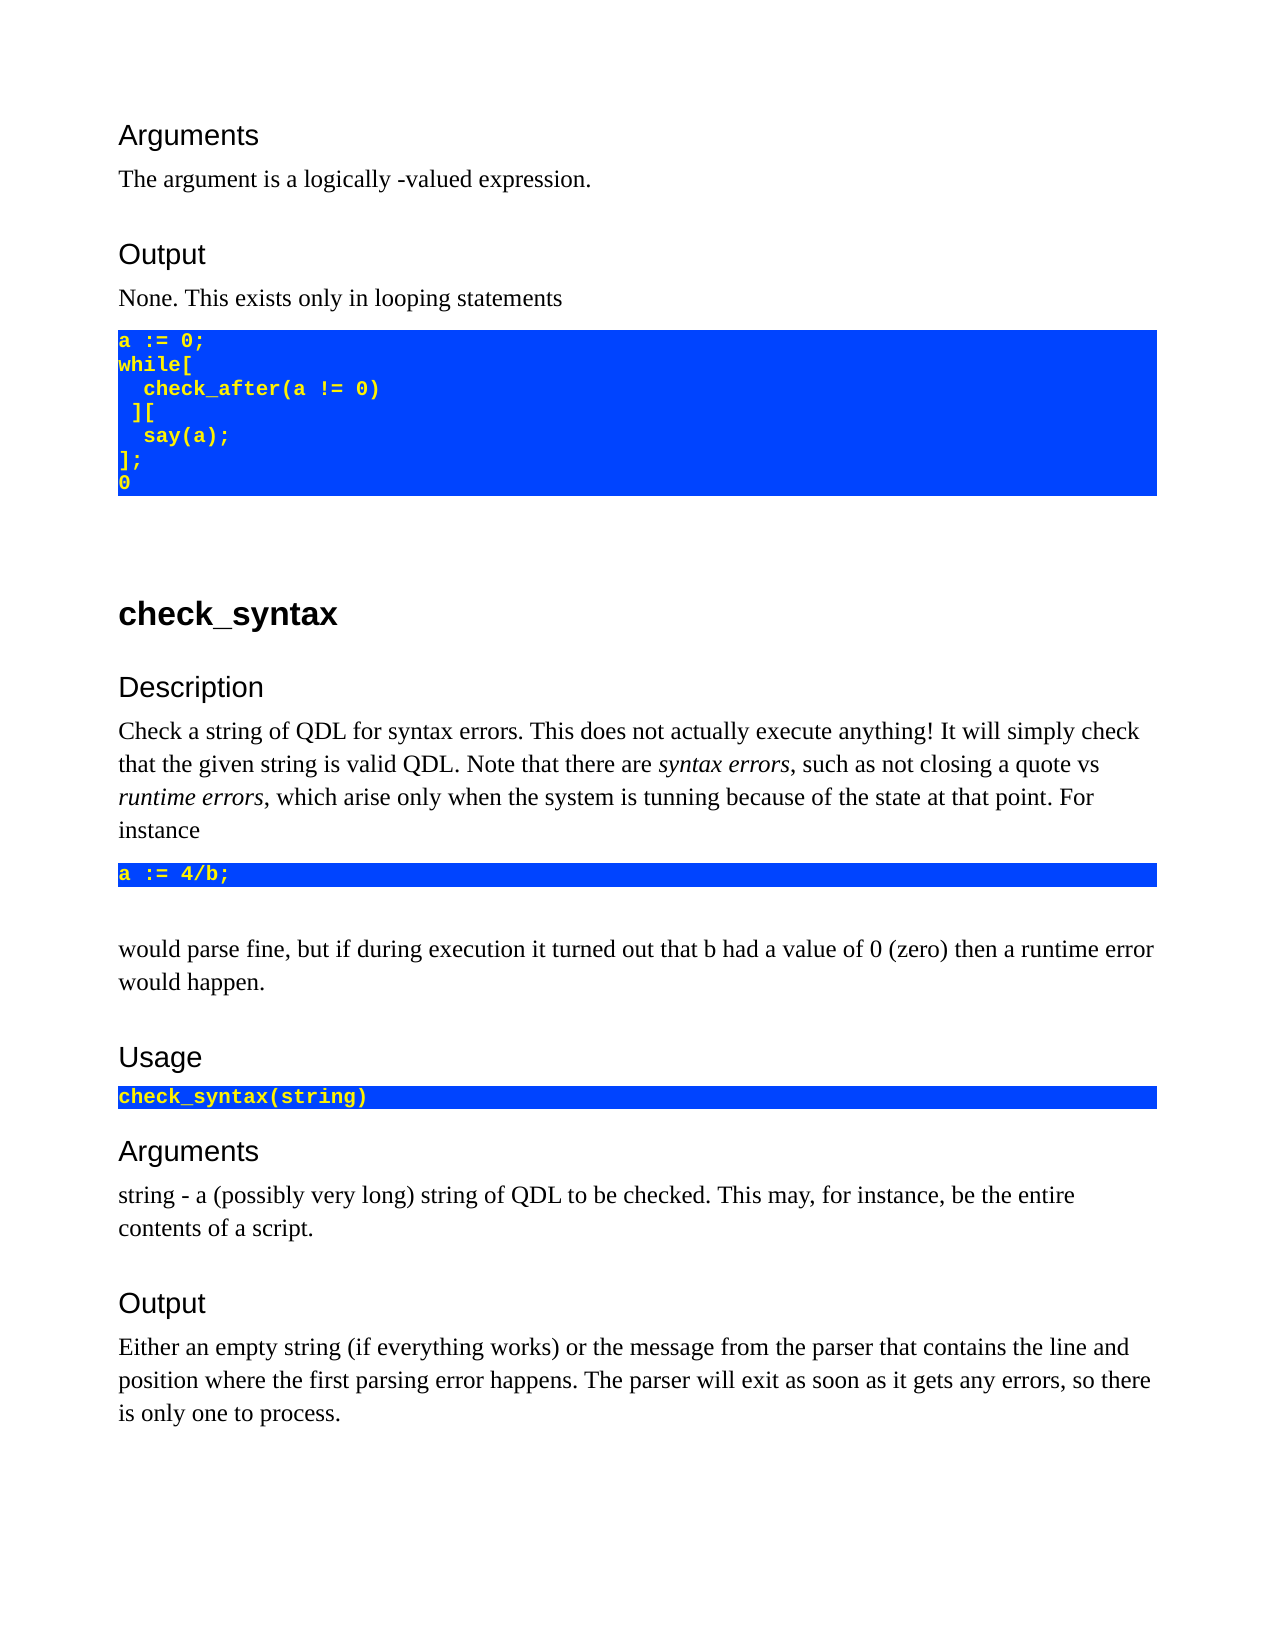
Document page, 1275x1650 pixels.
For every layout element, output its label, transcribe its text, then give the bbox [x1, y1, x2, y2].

subtitle check_syntax [118, 517, 1157, 633]
subtitle Output [118, 237, 1157, 270]
subtitle Description [118, 670, 1157, 704]
text The argument is a logically -valued expression. [118, 164, 1157, 193]
text while[ [118, 354, 1157, 378]
text 0 [118, 472, 1157, 496]
subtitle Usage [118, 1040, 1157, 1073]
text None. This exists only in looping statements [118, 283, 1157, 312]
text say(a); [118, 425, 1157, 449]
text ][ [118, 401, 1157, 425]
subtitle Output [118, 1286, 1157, 1320]
text a := 4/b; [118, 863, 1157, 887]
text Check a string of QDL for syntax errors. This does not actually execute anything! It will simply check that the given string is valid QDL. Note that there are syntax errors, such as not closing a quote vs runtime errors, which arise only when the system is tunning because of the state at that point. For instance [118, 716, 1157, 844]
text check_syntax(string) [118, 1086, 1157, 1109]
text a := 0; [118, 330, 1157, 354]
text would parse fine, but if during execution it turned out that b had a value of 0 (zero) then a runtime error would happen. [118, 934, 1157, 996]
text string - a (possibly very long) string of QDL to be checked. This may, for instance, be the entire contents of a script. [118, 1181, 1157, 1242]
text Either an empty string (if everything works) or the message from the parser that contains the line and position where the first parsing error happens. The parser will exit as soon as it gets any errors, so there is only one to process. [118, 1332, 1157, 1427]
subtitle Arguments [118, 1134, 1157, 1168]
text ]; [118, 449, 1157, 472]
text check_after(a != 0) [118, 378, 1157, 401]
subtitle Arguments [118, 118, 1157, 152]
